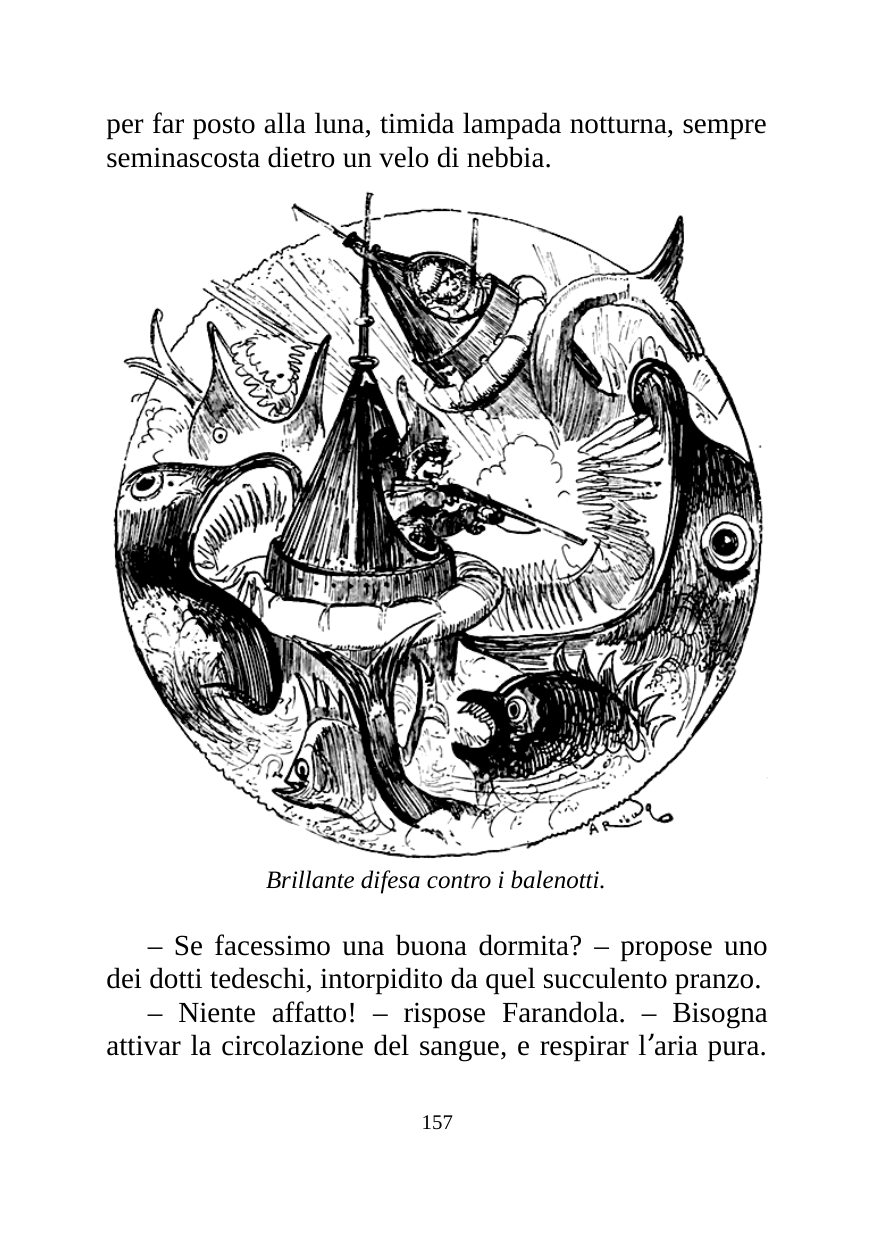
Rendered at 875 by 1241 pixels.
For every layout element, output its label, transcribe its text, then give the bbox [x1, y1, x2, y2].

text per far posto alla luna, timida lampada notturna, sempre seminascosta dietro un velo di nebbia. [106, 106, 768, 173]
picture [106, 185, 768, 866]
text ‒ Niente affatto! ‒ rispose Farandola. ‒ Bisogna attivar la circolazione del sangue, e respirar l՚aria pura. [106, 995, 768, 1062]
text Brillante difesa contro i balenotti. [106, 866, 768, 894]
text ‒ Se facessimo una buona dormita? ‒ propose uno dei dotti tedeschi, intorpidito da quel succulento pranzo. [106, 928, 768, 995]
